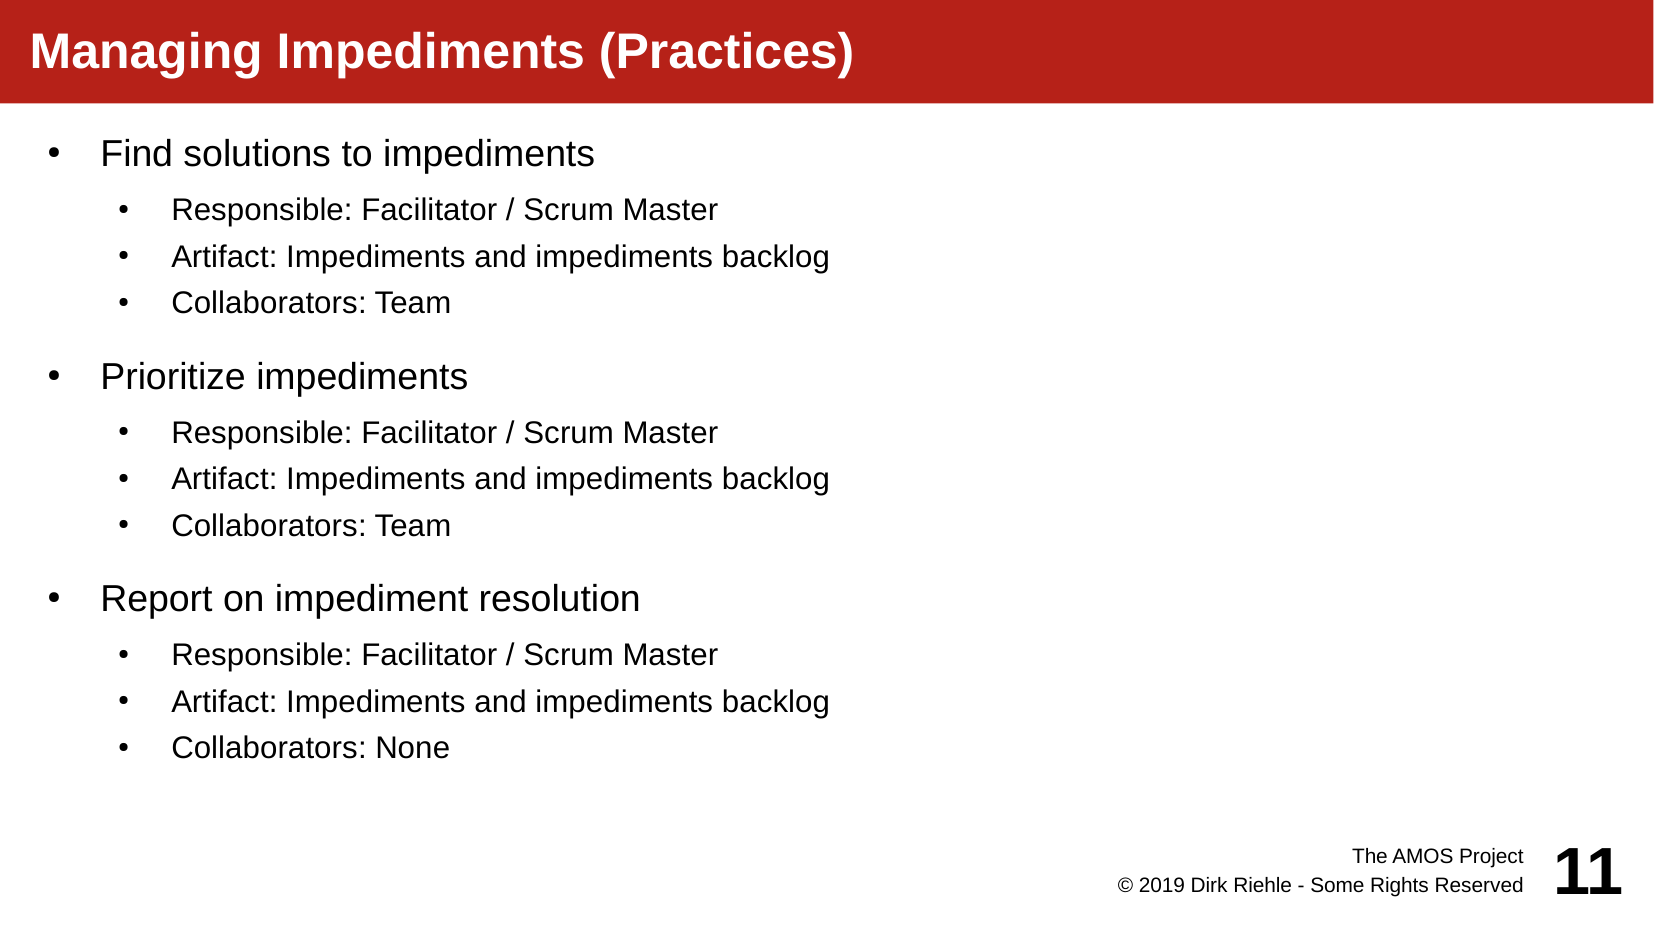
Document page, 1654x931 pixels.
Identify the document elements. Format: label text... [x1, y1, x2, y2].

title Managing Impediments (Practices) [0, 0, 1654, 104]
list Find solutions to impediments Responsible: Facilitator / Scrum Master Artifact: Impediments and impediments backlog Collaborators: Team Prioritize impediments Responsible: Facilitator / Scrum Master Artifact: Impediments and impediments backlog Collaborators: Team Report on impediment resolution Responsible: Facilitator / Scrum Master Artifact: Impediments and impediments backlog Collaborators: None [29, 132, 1625, 798]
